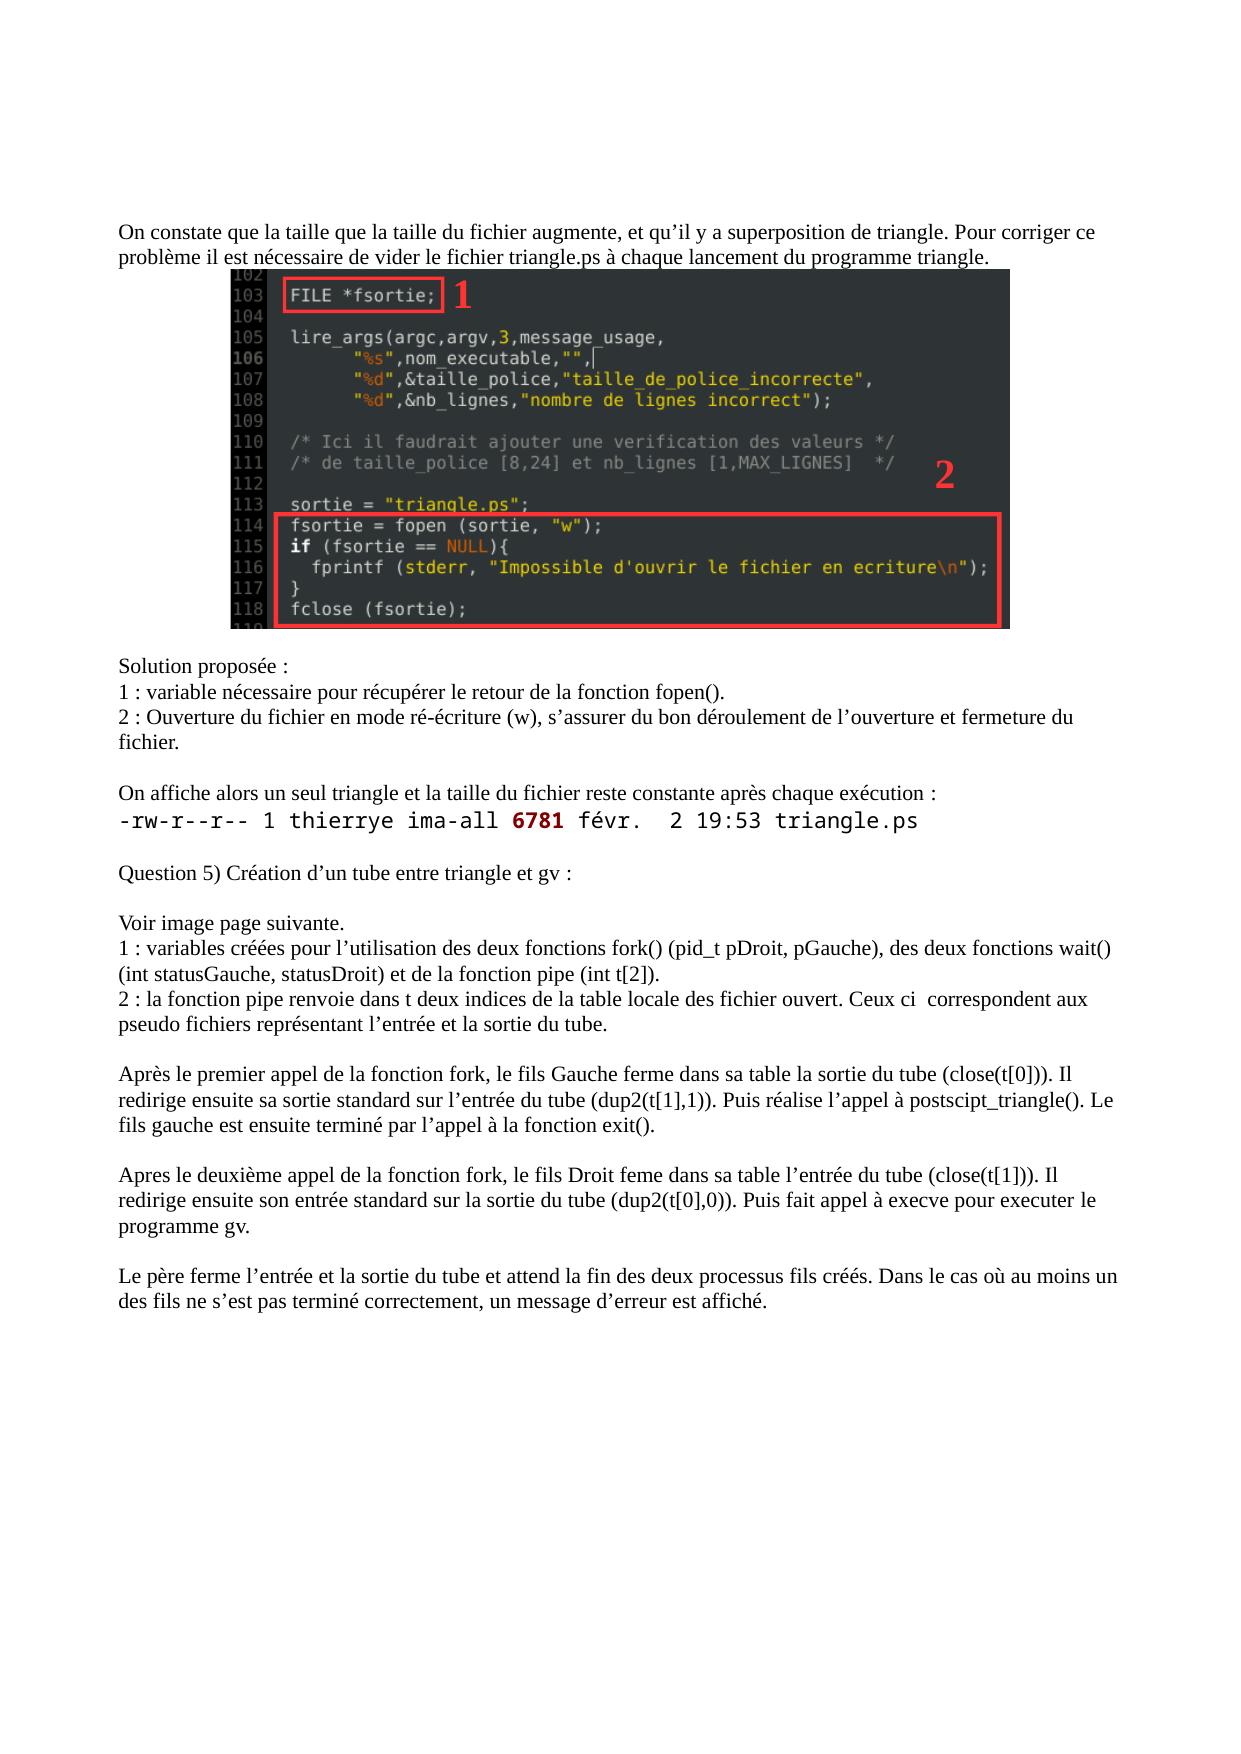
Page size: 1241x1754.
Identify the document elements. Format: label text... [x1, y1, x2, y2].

text 1 : variables créées pour l’utilisation des deux fonctions fork() (pid_t pDroit, pGauche), des deux fonctions wait() (int statusGauche, statusDroit) et de la fonction pipe (int t[2]). [118, 935, 1122, 986]
text Solution proposée : [118, 653, 1122, 679]
picture [230, 269, 1010, 629]
text -rw-r--r-- 1 thierrye ima-all 6781 févr. 2 19:53 triangle.ps [118, 805, 1122, 834]
text Le père ferme l’entrée et la sortie du tube et attend la fin des deux processus fils créés. Dans le cas où au moins un des fils ne s’est pas terminé correctement, un message d’erreur est affiché. [118, 1263, 1122, 1313]
text 2 : la fonction pipe renvoie dans t deux indices de la table locale des fichier ouvert. Ceux ci correspondent aux pseudo fichiers représentant l’entrée et la sortie du tube. [118, 986, 1122, 1036]
text On affiche alors un seul triangle et la taille du fichier reste constante après chaque exécution : [118, 779, 1122, 805]
text 1 : variable nécessaire pour récupérer le retour de la fonction fopen(). [118, 679, 1122, 704]
text Voir image page suivante. [118, 910, 1122, 935]
text Après le premier appel de la fonction fork, le fils Gauche ferme dans sa table la sortie du tube (close(t[0])). Il redirige ensuite sa sortie standard sur l’entrée du tube (dup2(t[1],1)). Puis réalise l’appel à postscipt_triangle(). Le fils gauche est ensuite terminé par l’appel à la fonction exit(). [118, 1061, 1122, 1137]
text On constate que la taille que la taille du fichier augmente, et qu’il y a superposition de triangle. Pour corriger ce problème il est nécessaire de vider le fichier triangle.ps à chaque lancement du programme triangle. [118, 219, 1122, 269]
text 2 : Ouverture du fichier en mode ré-écriture (w), s’assurer du bon déroulement de l’ouverture et fermeture du fichier. [118, 704, 1122, 754]
picture [279, 517, 997, 623]
text Apres le deuxième appel de la fonction fork, le fils Droit feme dans sa table l’entrée du tube (close(t[1])). Il redirige ensuite son entrée standard sur la sortie du tube (dup2(t[0],0)). Puis fait appel à execve pour executer le programme gv. [118, 1162, 1122, 1238]
text Question 5) Création d’un tube entre triangle et gv : [118, 860, 1122, 885]
